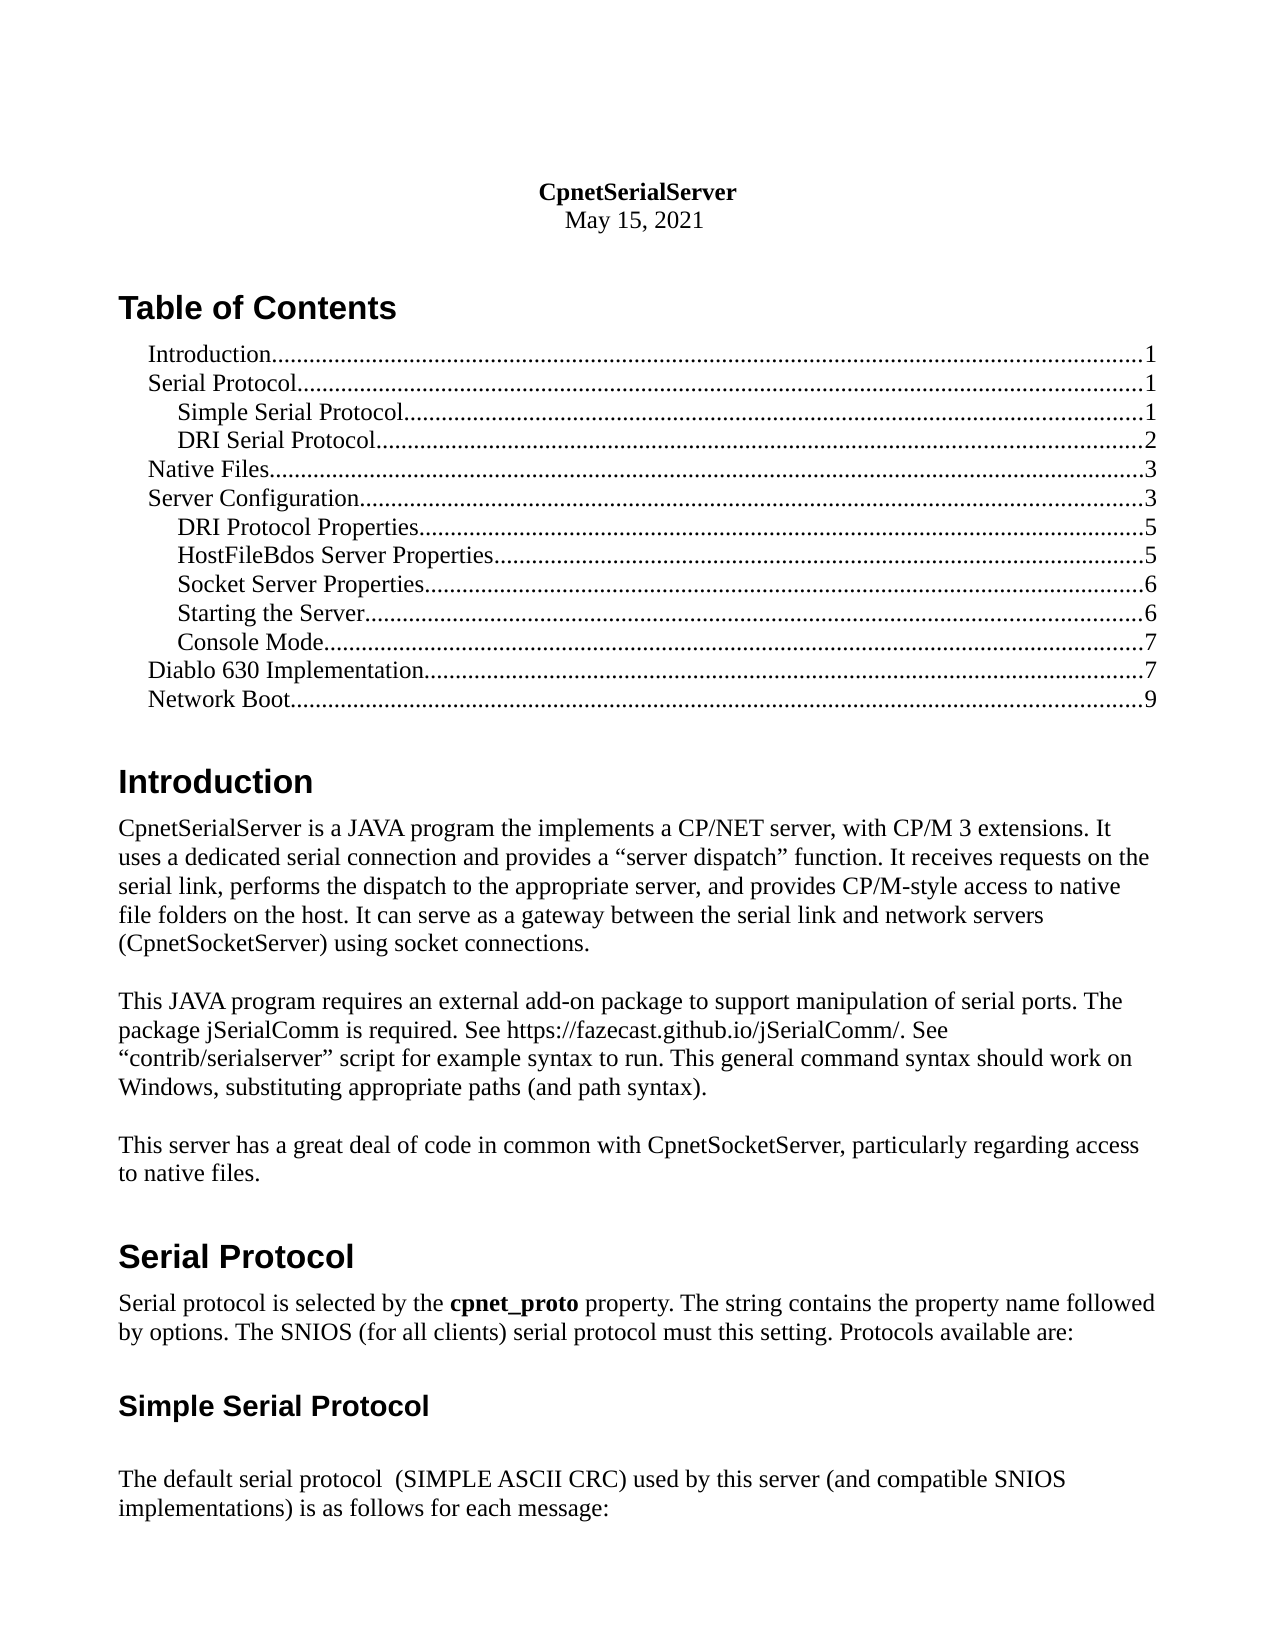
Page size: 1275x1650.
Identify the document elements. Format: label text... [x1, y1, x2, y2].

text Console Mode 7 [177, 627, 1157, 655]
subtitle Serial Protocol [118, 1237, 1157, 1276]
text DRI Protocol Properties 5 [177, 512, 1157, 540]
text Network Boot 9 [148, 684, 1157, 713]
text Introduction 1 [148, 339, 1157, 368]
text Serial Protocol 1 [148, 368, 1157, 397]
text Starting the Server 6 [177, 598, 1157, 627]
text CpnetSerialServer is a JAVA program the implements a CP/NET server, with CP/M 3 extensions. It uses a dedicated serial connection and provides a “server dispatch” function. It receives requests on the serial link, performs the dispatch to the appropriate server, and provides CP/M-style access to native file folders on the host. It can serve as a gateway between the serial link and network servers (CpnetSocketServer) using socket connections. [118, 813, 1157, 957]
text Serial protocol is selected by the cpnet_proto property. The string contains the property name followed by options. The SNIOS (for all clients) serial protocol must this setting. Protocols available are: [118, 1288, 1157, 1346]
text HostFileBdos Server Properties 5 [177, 540, 1157, 569]
text This JAVA program requires an external add-on package to support manipulation of serial ports. The package jSerialComm is required. See https://fazecast.github.io/jSerialComm/. See “contrib/serialserver” script for example syntax to run. This general command syntax should work on Windows, substituting appropriate paths (and path syntax). [118, 986, 1157, 1101]
subtitle Introduction [118, 762, 1157, 801]
text Simple Serial Protocol 1 [177, 397, 1157, 425]
text Diablo 630 Implementation 7 [148, 655, 1157, 684]
text DRI Serial Protocol 2 [177, 425, 1157, 454]
text Native Files 3 [148, 454, 1157, 483]
text The default serial protocol (SIMPLE ASCII CRC) used by this server (and compatible SNIOS implementations) is as follows for each message: [118, 1464, 1157, 1521]
text CpnetSerialServer [118, 177, 1157, 206]
text Socket Server Properties 6 [177, 569, 1157, 598]
text May 15, 2021 [118, 206, 1157, 234]
text This server has a great deal of code in common with CpnetSocketServer, particularly regarding access to native files. [118, 1130, 1157, 1187]
subtitle Simple Serial Protocol [118, 1389, 1157, 1423]
text Server Configuration 3 [148, 483, 1157, 512]
subtitle Table of Contents [118, 288, 1157, 327]
